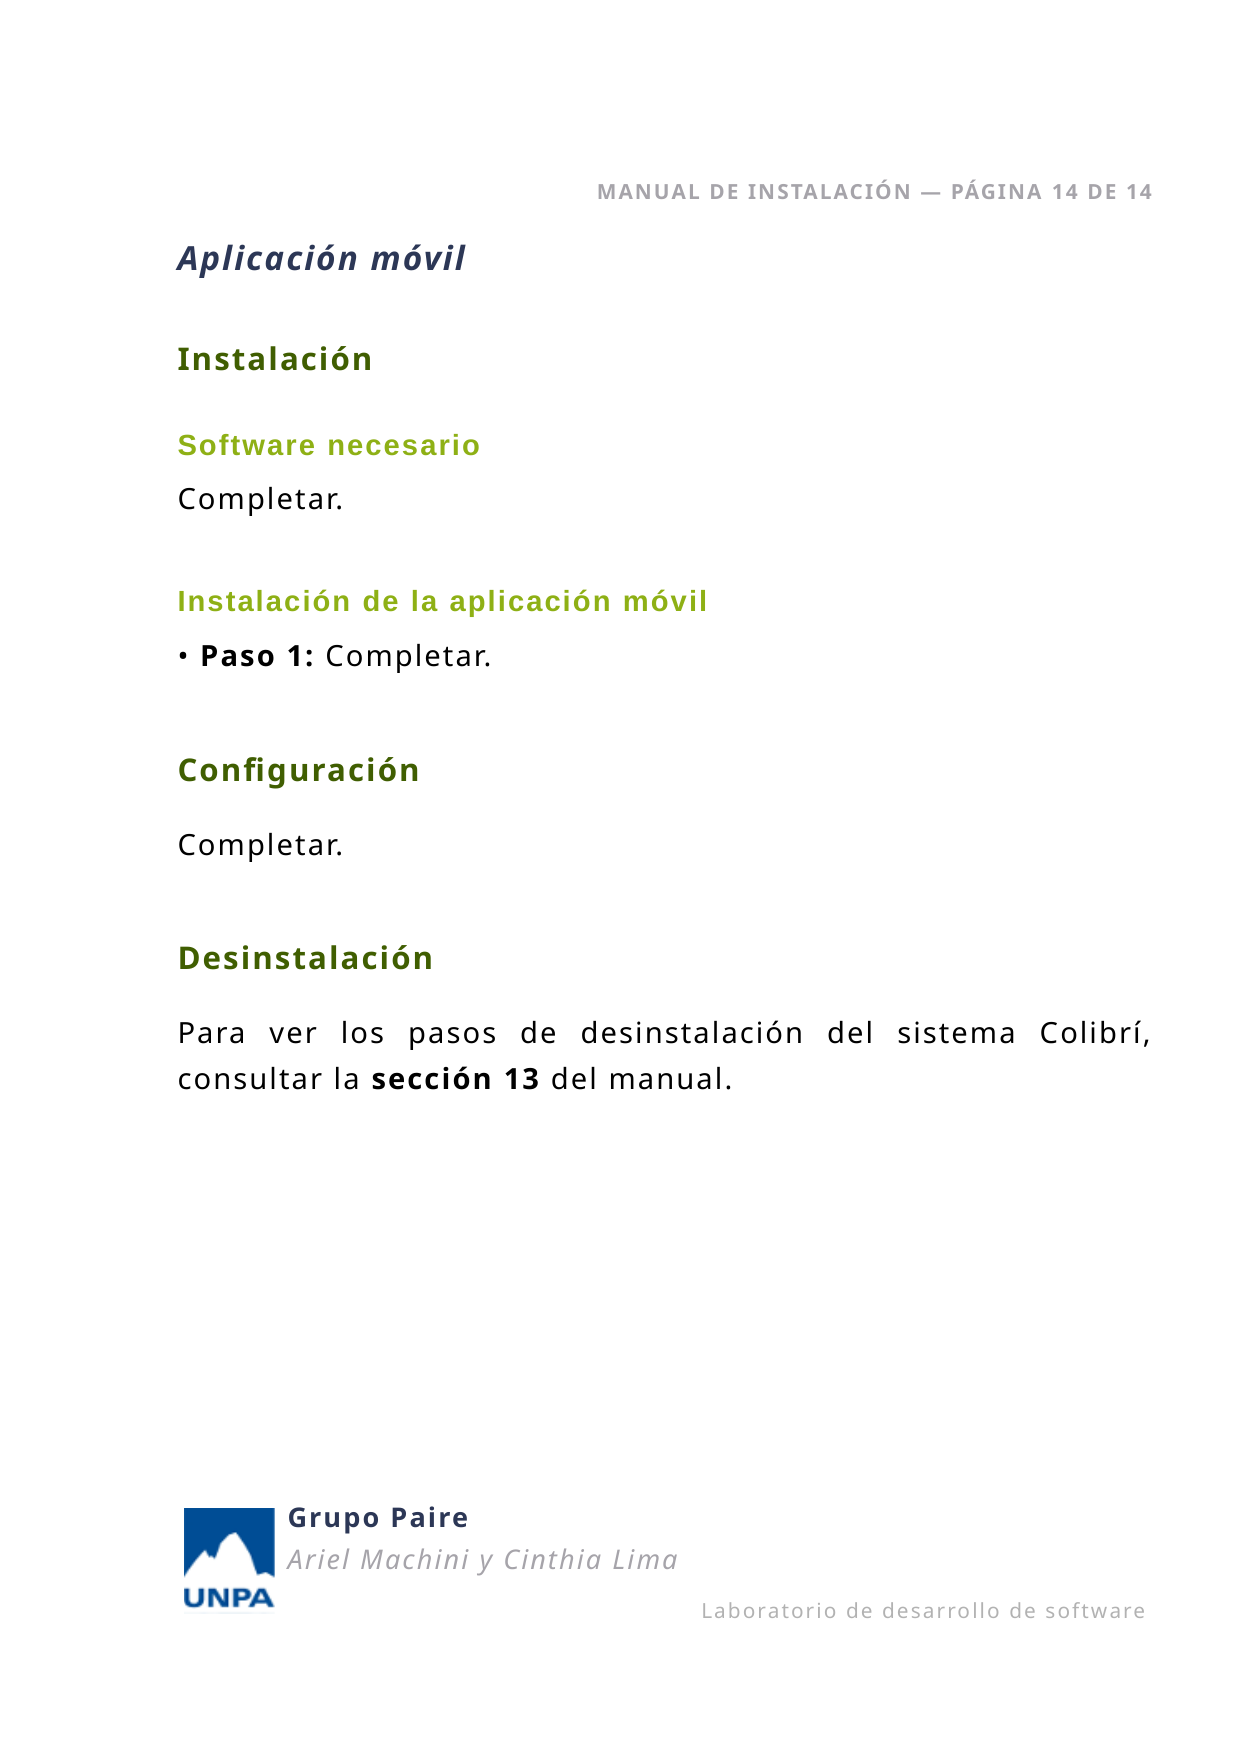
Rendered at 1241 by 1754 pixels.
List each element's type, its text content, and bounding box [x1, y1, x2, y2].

text • Paso 1: Completar. [177, 635, 1152, 675]
subtitle Software necesario [177, 427, 1152, 461]
subtitle Aplicación móvil [177, 235, 1152, 281]
text Completar. [177, 478, 1152, 518]
subtitle Desinstalación [177, 936, 1152, 978]
text Completar. [177, 824, 1152, 863]
subtitle Instalación [177, 337, 1152, 379]
text Para ver los pasos de desinstalación del sistema Colibrí, consultar la sección 10 del manual. [177, 1012, 1152, 1098]
subtitle Configuración [177, 747, 1152, 790]
picture [184, 1508, 275, 1614]
subtitle Instalación de la aplicación móvil [177, 584, 1152, 618]
